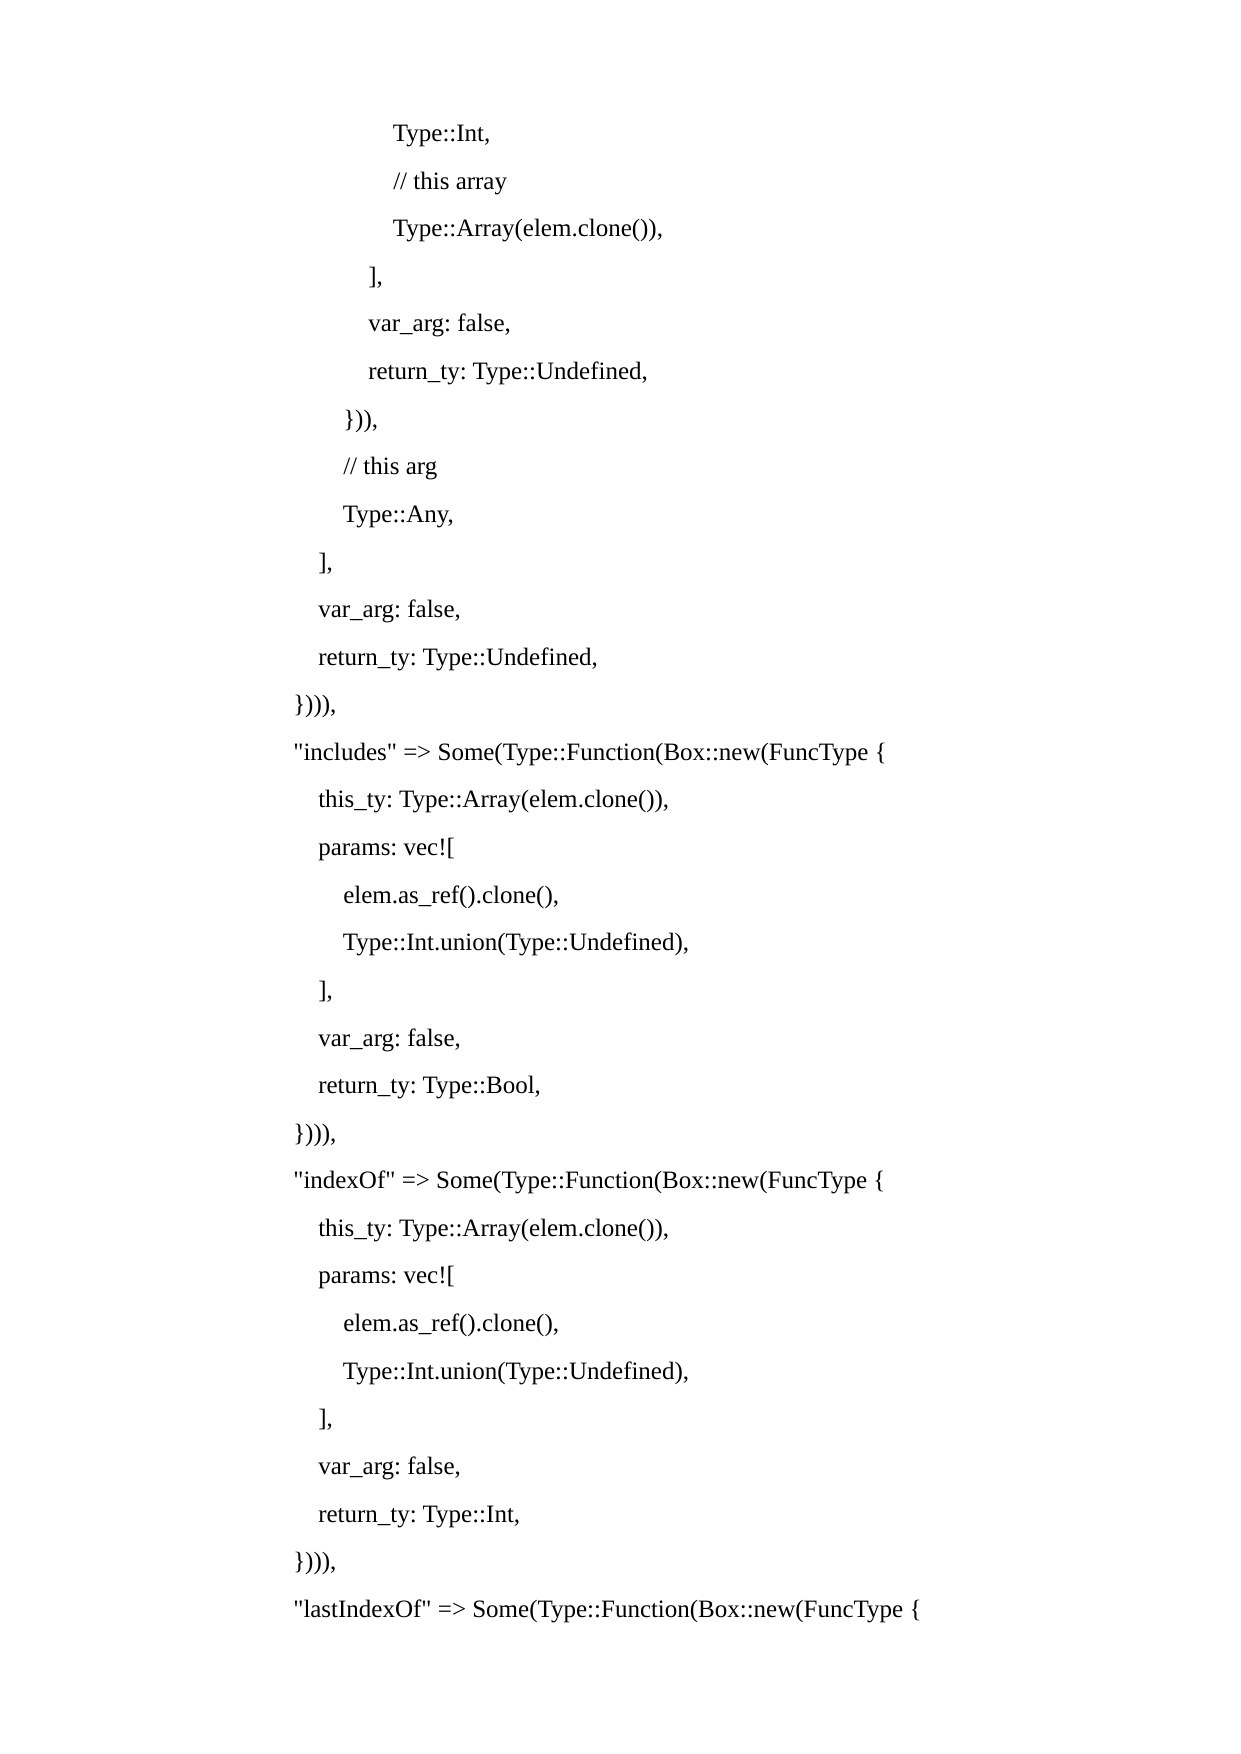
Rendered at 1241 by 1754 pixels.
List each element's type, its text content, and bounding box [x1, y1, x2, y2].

text ], [118, 975, 1122, 1004]
text }))), [118, 689, 1122, 718]
text }))), [118, 1546, 1122, 1575]
text return_ty: Type::Bool, [118, 1070, 1122, 1099]
text "indexOf" => Some(Type::Function(Box::new(FuncType { [118, 1165, 1122, 1194]
text var_arg: false, [118, 1451, 1122, 1480]
text var_arg: false, [118, 594, 1122, 623]
text "lastIndexOf" => Some(Type::Function(Box::new(FuncType { [118, 1594, 1122, 1623]
text return_ty: Type::Undefined, [118, 642, 1122, 671]
text // this arg [118, 451, 1122, 480]
text Type::Any, [118, 499, 1122, 528]
text Type::Int.union(Type::Undefined), [118, 927, 1122, 956]
text Type::Array(elem.clone()), [118, 213, 1122, 242]
text var_arg: false, [118, 308, 1122, 337]
text this_ty: Type::Array(elem.clone()), [118, 1213, 1122, 1242]
text elem.as_ref().clone(), [118, 1308, 1122, 1337]
text "includes" => Some(Type::Function(Box::new(FuncType { [118, 737, 1122, 766]
text Type::Int.union(Type::Undefined), [118, 1356, 1122, 1384]
text // this array [118, 166, 1122, 194]
text Type::Int, [118, 118, 1122, 147]
text params: vec![ [118, 832, 1122, 861]
text ], [118, 1403, 1122, 1432]
text return_ty: Type::Int, [118, 1499, 1122, 1527]
text ], [118, 261, 1122, 290]
text elem.as_ref().clone(), [118, 880, 1122, 908]
text })), [118, 404, 1122, 432]
text var_arg: false, [118, 1023, 1122, 1051]
text this_ty: Type::Array(elem.clone()), [118, 784, 1122, 813]
text }))), [118, 1118, 1122, 1147]
text params: vec![ [118, 1261, 1122, 1289]
text return_ty: Type::Undefined, [118, 356, 1122, 385]
text ], [118, 547, 1122, 575]
